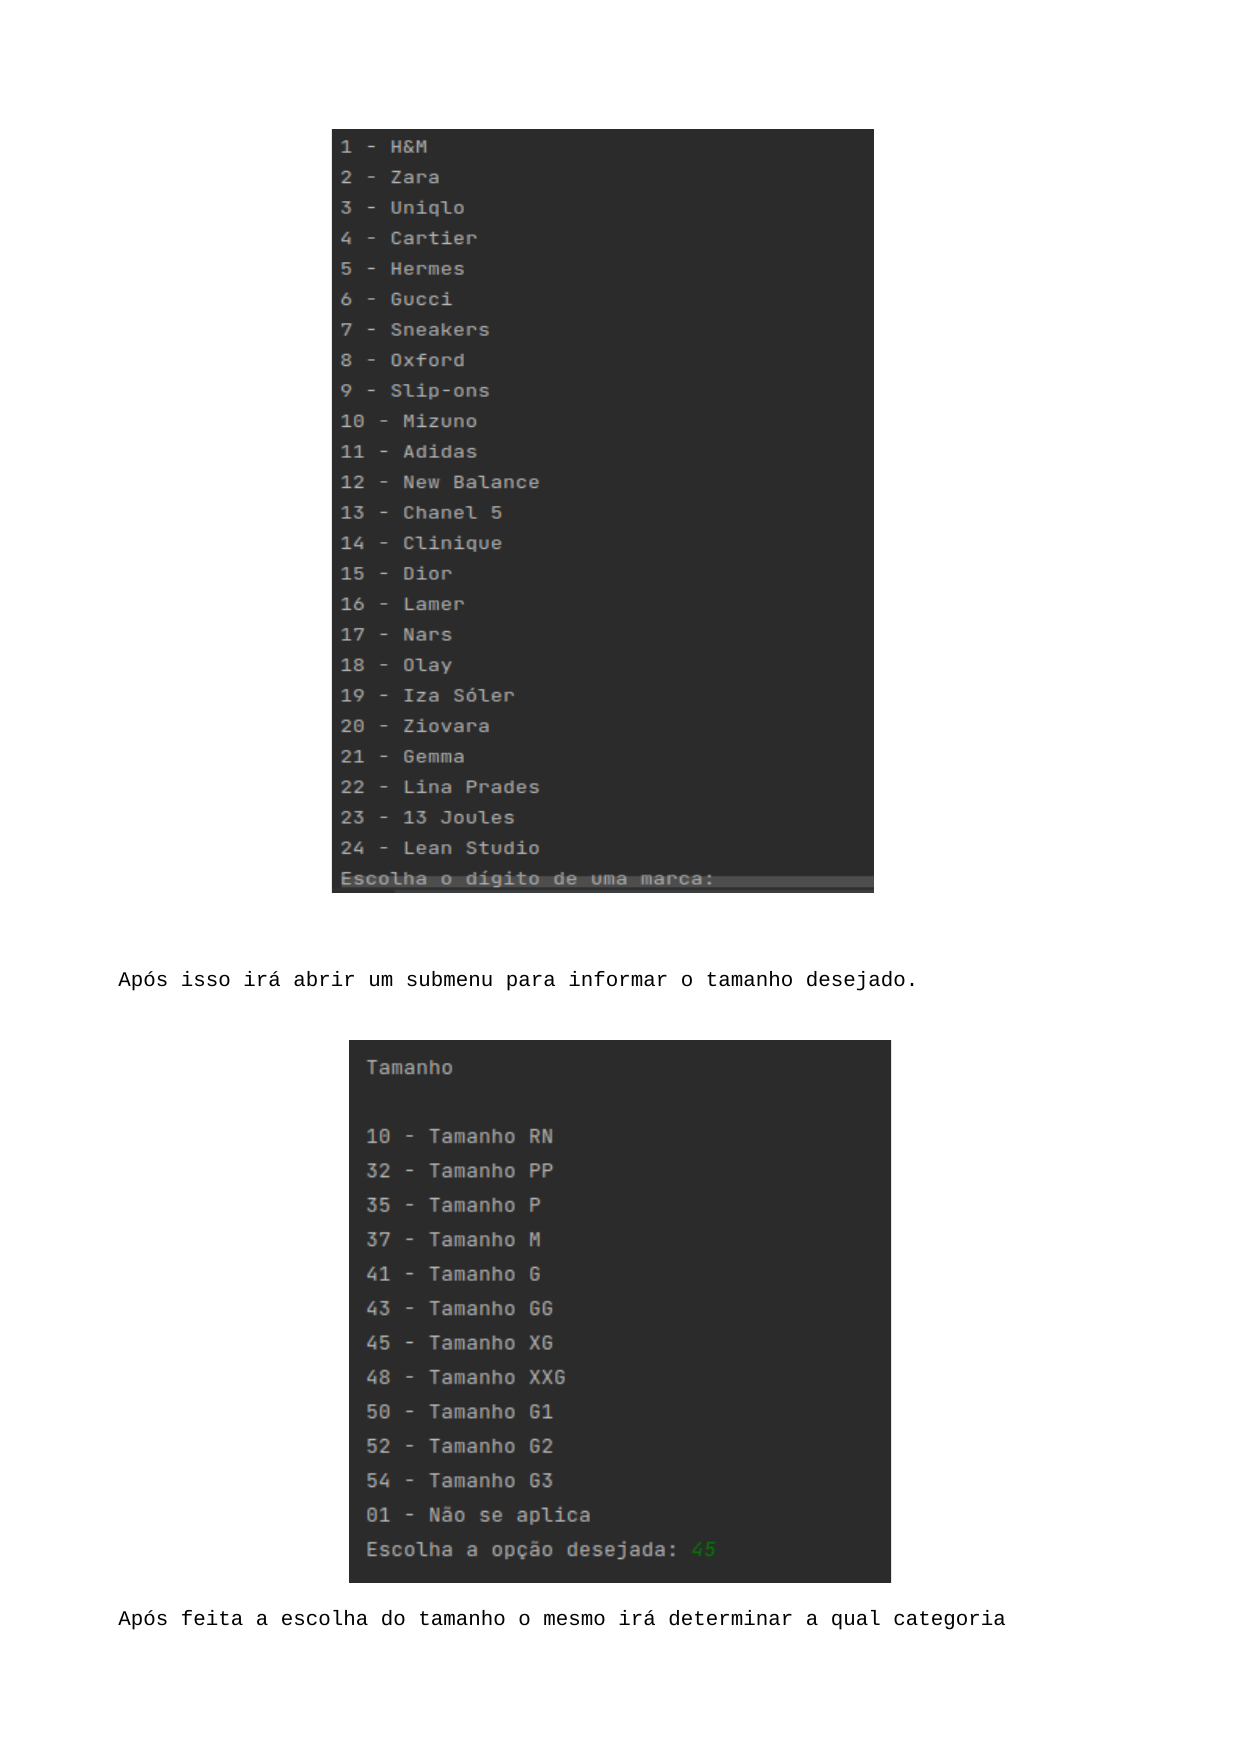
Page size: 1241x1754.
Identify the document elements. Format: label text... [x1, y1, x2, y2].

picture [331, 129, 874, 893]
text Após feita a escolha do tamanho o mesmo irá determinar a qual categoria [118, 1608, 1122, 1631]
picture [349, 1040, 892, 1583]
text Após isso irá abrir um submenu para informar o tamanho desejado. [118, 969, 1122, 993]
